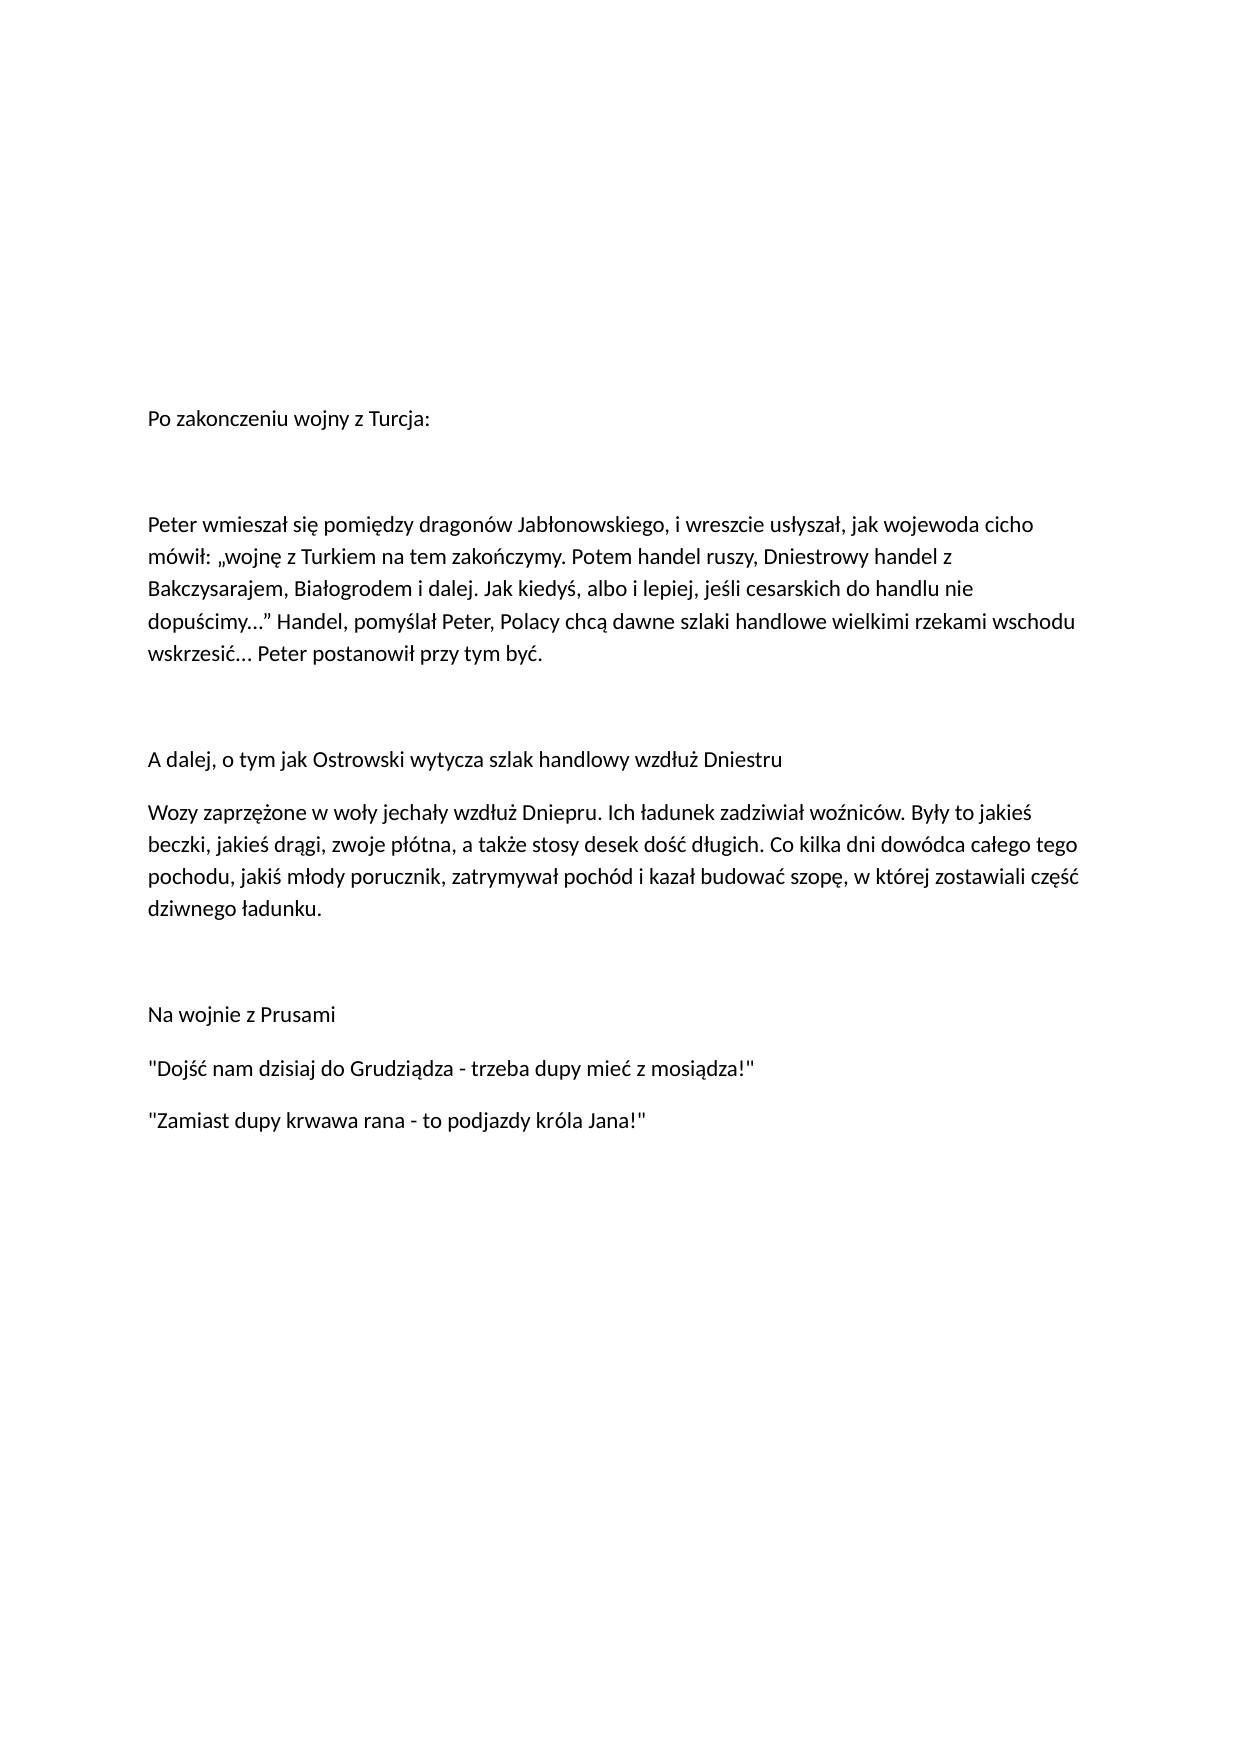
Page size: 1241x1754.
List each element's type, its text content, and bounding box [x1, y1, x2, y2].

text Wozy zaprzężone w woły jechały wzdłuż Dniepru. Ich ładunek zadziwiał woźniców. Były to jakieś beczki, jakieś drągi, zwoje płótna, a także stosy desek dość długich. Co kilka dni dowódca całego tego pochodu, jakiś młody porucznik, zatrymywał pochód i kazał budować szopę, w której zostawiali część dziwnego ładunku. [148, 798, 1093, 923]
text "Dojść nam dzisiaj do Grudziądza - trzeba dupy mieć z mosiądza!" [148, 1054, 1093, 1082]
text Na wojnie z Prusami [148, 1001, 1093, 1029]
text Po zakonczeniu wojny z Turcja: [148, 404, 1093, 432]
text Peter wmieszał się pomiędzy dragonów Jabłonowskiego, i wreszcie usłyszał, jak wojewoda cicho mówił: „wojnę z Turkiem na tem zakończymy. Potem handel ruszy, Dniestrowy handel z Bakczysarajem, Białogrodem i dalej. Jak kiedyś, albo i lepiej, jeśli cesarskich do handlu nie dopuścimy...” Handel, pomyślał Peter, Polacy chcą dawne szlaki handlowe wielkimi rzekami wschodu wskrzesić... Peter postanowił przy tym być. [148, 510, 1093, 667]
text "Zamiast dupy krwawa rana - to podjazdy króla Jana!" [148, 1107, 1093, 1135]
text A dalej, o tym jak Ostrowski wytycza szlak handlowy wzdłuż Dniestru [148, 745, 1093, 773]
